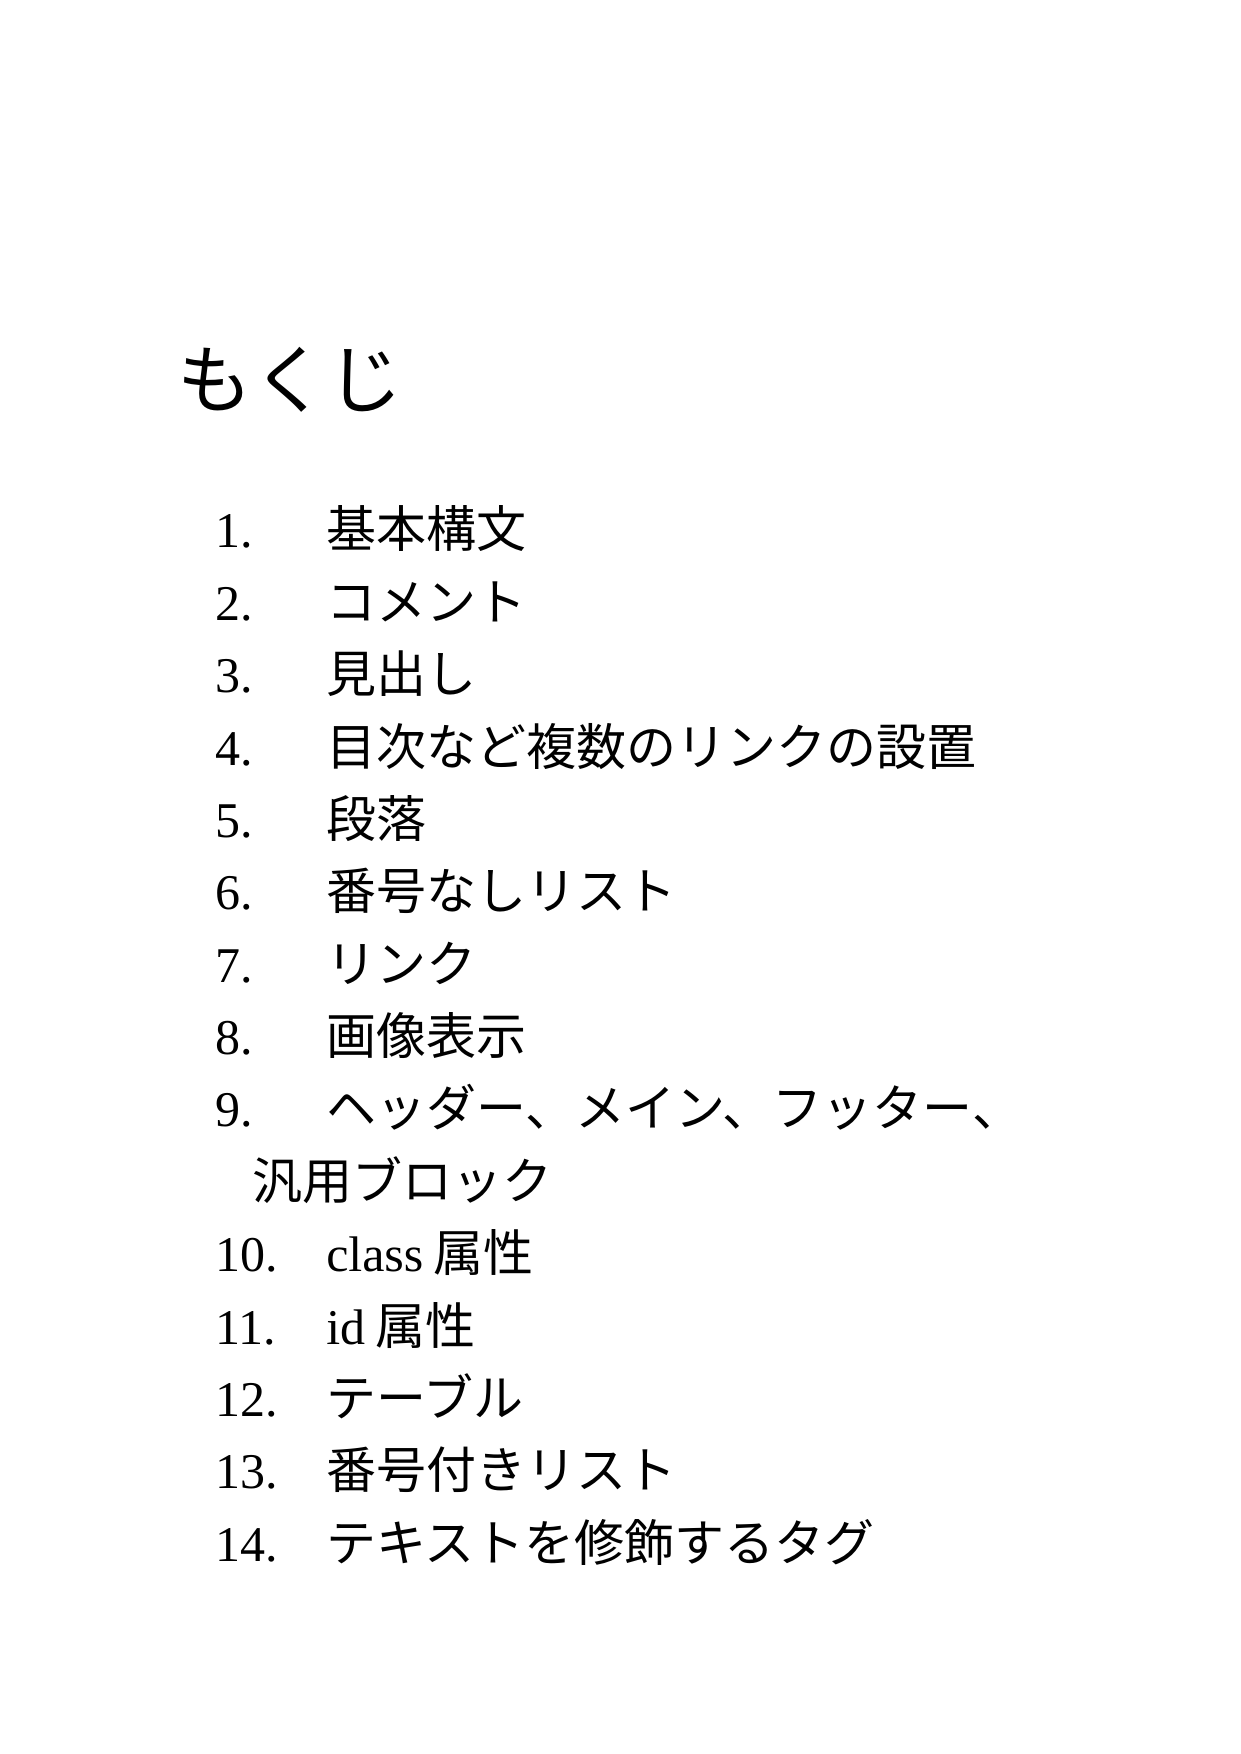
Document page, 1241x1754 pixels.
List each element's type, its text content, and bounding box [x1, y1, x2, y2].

list id属性 [215, 1286, 1063, 1358]
list class属性 [215, 1214, 1063, 1286]
text もくじ [177, 321, 1063, 429]
list 画像表示 [215, 996, 1063, 1069]
list 番号付きリスト [215, 1431, 1063, 1503]
list コメント [215, 562, 1063, 634]
list テキストを修飾するタグ [215, 1503, 1063, 1576]
list テーブル [215, 1358, 1063, 1431]
list リンク [215, 924, 1063, 996]
list 目次など複数のリンクの設置 [215, 707, 1063, 779]
list 基本構文 [215, 490, 1063, 562]
list ヘッダー、メイン、フッター、汎用ブロック [215, 1069, 1063, 1214]
list 番号なしリスト [215, 852, 1063, 924]
list 段落 [215, 779, 1063, 852]
list 見出し [215, 634, 1063, 707]
